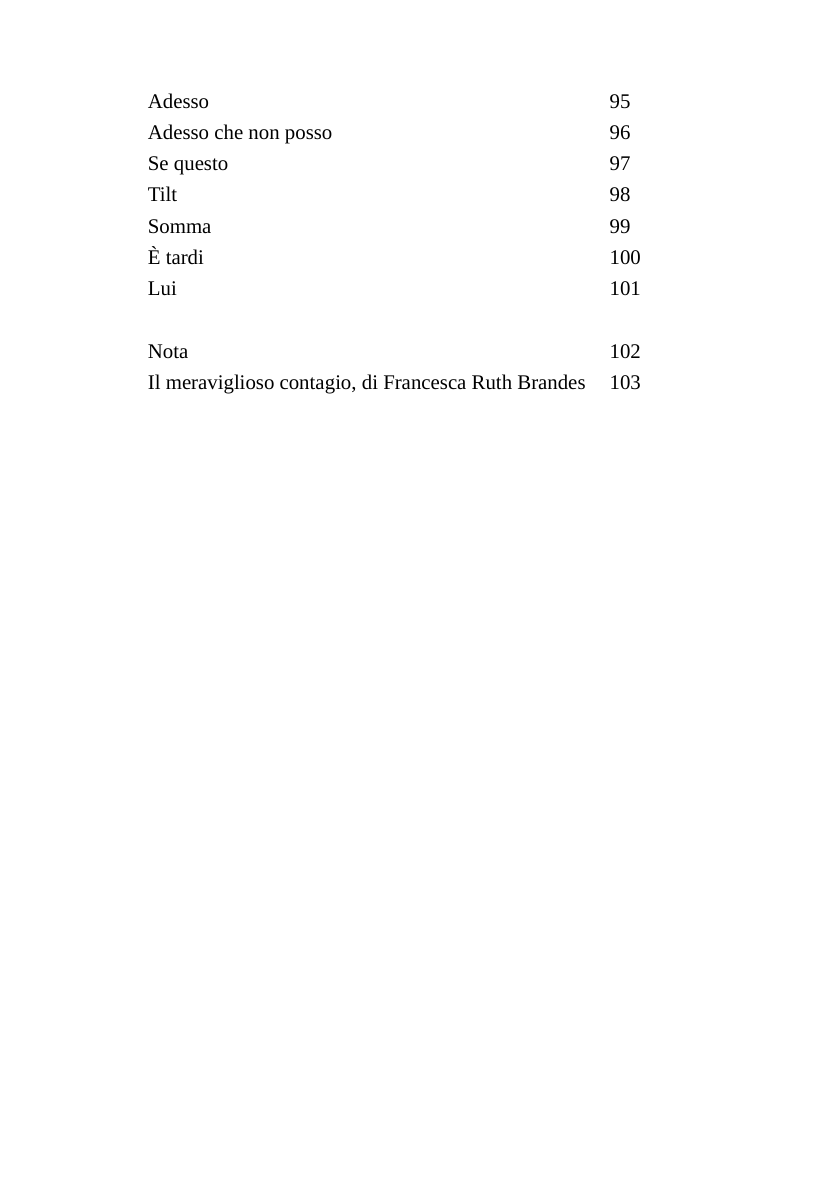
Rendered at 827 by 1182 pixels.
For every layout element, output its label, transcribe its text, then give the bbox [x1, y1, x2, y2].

text Nota 102 [88, 338, 738, 363]
text Se questo 97 [88, 151, 738, 175]
text Somma 99 [88, 213, 738, 238]
text Adesso 95 [88, 88, 738, 113]
text Lui 101 [88, 276, 738, 300]
text Tilt 98 [88, 182, 738, 206]
text Adesso che non posso 96 [88, 120, 738, 144]
text È tardi 100 [88, 245, 738, 269]
text Il meraviglioso contagio, di Francesca Ruth Brandes 103 [88, 370, 738, 394]
